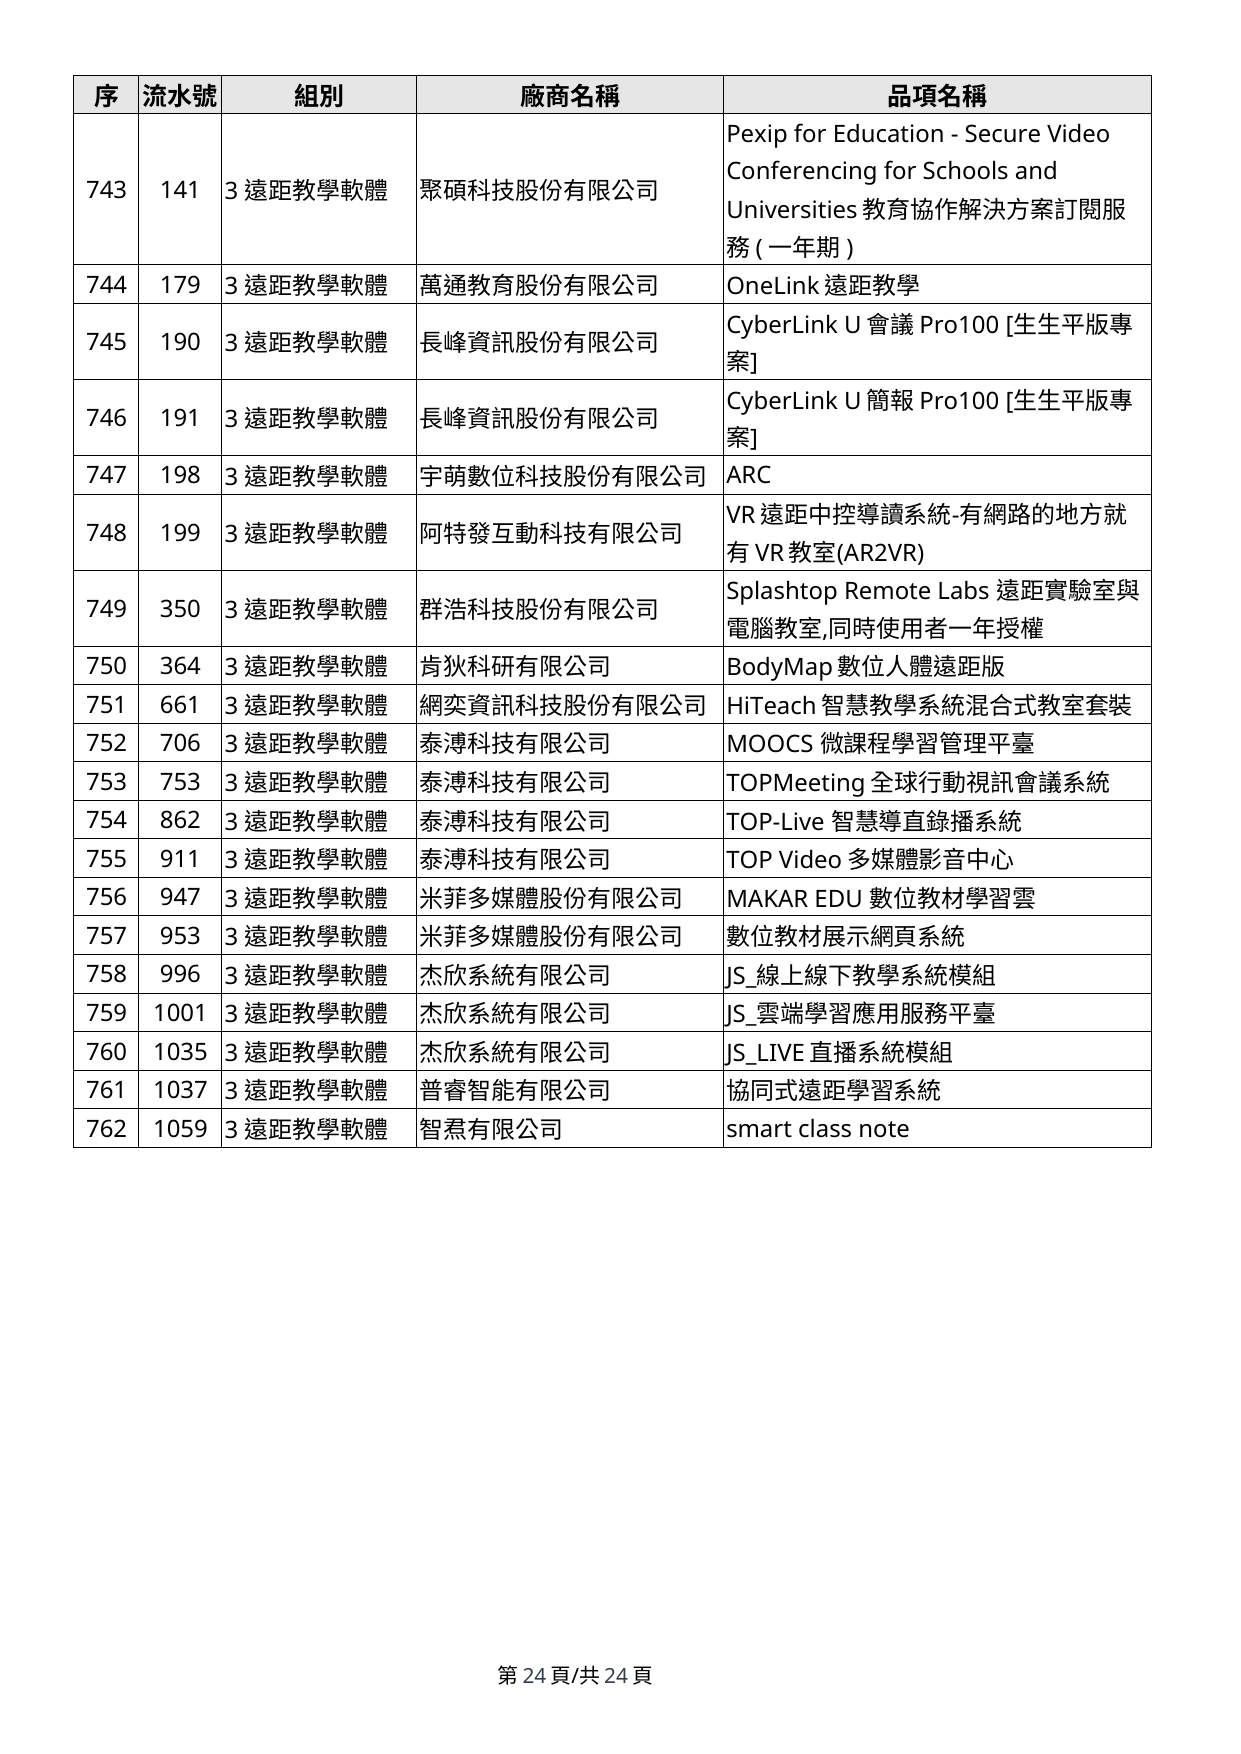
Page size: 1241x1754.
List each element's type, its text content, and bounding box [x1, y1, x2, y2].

table_cell TOP Video多媒體影音中心 [724, 839, 1151, 877]
table_header 品項名稱 [724, 76, 1151, 113]
table_cell TOP-Live 智慧導直錄播系統 [724, 801, 1151, 838]
table_header 廠商名稱 [417, 76, 723, 113]
table_cell 3 遠距教學軟體 [222, 724, 416, 761]
table_cell 751 [74, 685, 138, 723]
table_cell 3 遠距教學軟體 [222, 265, 416, 303]
table_cell 754 [74, 801, 138, 838]
table_header 組別 [222, 76, 416, 113]
table_cell ARC [724, 456, 1151, 493]
table_cell 數位教材展示網頁系統 [724, 916, 1151, 954]
table_cell 745 [74, 304, 138, 379]
table_cell 759 [74, 994, 138, 1031]
table_cell 3 遠距教學軟體 [222, 1071, 416, 1108]
table_cell 聚碩科技股份有限公司 [417, 114, 723, 264]
table_cell 協同式遠距學習系統 [724, 1071, 1151, 1108]
table_header 流水號 [139, 76, 221, 113]
table_cell 泰溥科技有限公司 [417, 762, 723, 800]
table_cell 3 遠距教學軟體 [222, 839, 416, 877]
table_cell 3 遠距教學軟體 [222, 685, 416, 723]
table_cell 3 遠距教學軟體 [222, 380, 416, 455]
table_cell 泰溥科技有限公司 [417, 801, 723, 838]
table_cell 862 [139, 801, 221, 838]
table_cell 748 [74, 495, 138, 569]
table_cell 190 [139, 304, 221, 379]
table_cell 宇萌數位科技股份有限公司 [417, 456, 723, 493]
table_cell 杰欣系統有限公司 [417, 955, 723, 992]
table_cell 746 [74, 380, 138, 455]
table_cell MAKAR EDU 數位教材學習雲 [724, 878, 1151, 915]
table_cell 1059 [139, 1109, 221, 1147]
table_cell 肯狄科研有限公司 [417, 647, 723, 684]
table_cell 杰欣系統有限公司 [417, 994, 723, 1031]
table_cell OneLink遠距教學 [724, 265, 1151, 303]
table_cell BodyMap數位人體遠距版 [724, 647, 1151, 684]
table_cell 762 [74, 1109, 138, 1147]
table_cell 141 [139, 114, 221, 264]
table_cell 3 遠距教學軟體 [222, 994, 416, 1031]
table_cell 749 [74, 571, 138, 646]
table_cell 760 [74, 1032, 138, 1069]
table_cell 996 [139, 955, 221, 992]
table_cell 761 [74, 1071, 138, 1108]
table_cell 191 [139, 380, 221, 455]
table_cell 3 遠距教學軟體 [222, 1032, 416, 1069]
table_cell 米菲多媒體股份有限公司 [417, 916, 723, 954]
table_cell JS_線上線下教學系統模組 [724, 955, 1151, 992]
table_cell 3 遠距教學軟體 [222, 916, 416, 954]
table_cell JS_雲端學習應用服務平臺 [724, 994, 1151, 1031]
table_cell 萬通教育股份有限公司 [417, 265, 723, 303]
table_cell CyberLink U簡報Pro100 [生生平版專案] [724, 380, 1151, 455]
table_cell 350 [139, 571, 221, 646]
table_cell CyberLink U會議Pro100 [生生平版專案] [724, 304, 1151, 379]
table_cell 長峰資訊股份有限公司 [417, 304, 723, 379]
table_cell VR遠距中控導讀系統-有網路的地方就有VR教室(AR2VR) [724, 495, 1151, 569]
table_cell 953 [139, 916, 221, 954]
table_cell 長峰資訊股份有限公司 [417, 380, 723, 455]
table_cell 947 [139, 878, 221, 915]
table_cell 750 [74, 647, 138, 684]
table_cell 群浩科技股份有限公司 [417, 571, 723, 646]
table_cell 706 [139, 724, 221, 761]
table_cell 753 [74, 762, 138, 800]
table_cell 網奕資訊科技股份有限公司 [417, 685, 723, 723]
table_cell 179 [139, 265, 221, 303]
table_cell 3 遠距教學軟體 [222, 114, 416, 264]
table_cell Pexip for Education - Secure Video Conferencing for Schools and Universities教育協作解決方案訂閱服務 ( 一年期 ) [724, 114, 1151, 264]
table_cell 3 遠距教學軟體 [222, 878, 416, 915]
table_cell 911 [139, 839, 221, 877]
table_cell 3 遠距教學軟體 [222, 801, 416, 838]
table_cell 3 遠距教學軟體 [222, 1109, 416, 1147]
table_cell 1001 [139, 994, 221, 1031]
table_cell 661 [139, 685, 221, 723]
table_cell 1037 [139, 1071, 221, 1108]
table_cell 753 [139, 762, 221, 800]
table_cell 1035 [139, 1032, 221, 1069]
table_cell 泰溥科技有限公司 [417, 724, 723, 761]
table_cell 756 [74, 878, 138, 915]
table_cell 3 遠距教學軟體 [222, 647, 416, 684]
table_cell 755 [74, 839, 138, 877]
table_header 序 [74, 76, 138, 113]
table_cell 泰溥科技有限公司 [417, 839, 723, 877]
table_cell TOPMeeting全球行動視訊會議系統 [724, 762, 1151, 800]
table_cell 744 [74, 265, 138, 303]
table_cell Splashtop Remote Labs 遠距實驗室與電腦教室,同時使用者一年授權 [724, 571, 1151, 646]
table_cell 3 遠距教學軟體 [222, 571, 416, 646]
table_cell 752 [74, 724, 138, 761]
table_cell 米菲多媒體股份有限公司 [417, 878, 723, 915]
table_cell 3 遠距教學軟體 [222, 495, 416, 569]
table_cell 757 [74, 916, 138, 954]
table_cell HiTeach智慧教學系統混合式教室套裝 [724, 685, 1151, 723]
table_cell 智焄有限公司 [417, 1109, 723, 1147]
table_cell 3 遠距教學軟體 [222, 456, 416, 493]
table_cell 3 遠距教學軟體 [222, 304, 416, 379]
table_cell 普睿智能有限公司 [417, 1071, 723, 1108]
table_cell MOOCS 微課程學習管理平臺 [724, 724, 1151, 761]
table_cell 杰欣系統有限公司 [417, 1032, 723, 1069]
table_cell 阿特發互動科技有限公司 [417, 495, 723, 569]
table_cell 758 [74, 955, 138, 992]
table_cell 199 [139, 495, 221, 569]
table_cell 3 遠距教學軟體 [222, 762, 416, 800]
table_cell 743 [74, 114, 138, 264]
table_cell 747 [74, 456, 138, 493]
table_cell 198 [139, 456, 221, 493]
table_cell smart class note [724, 1109, 1151, 1147]
table_cell JS_LIVE直播系統模組 [724, 1032, 1151, 1069]
table_cell 364 [139, 647, 221, 684]
table_cell 3 遠距教學軟體 [222, 955, 416, 992]
